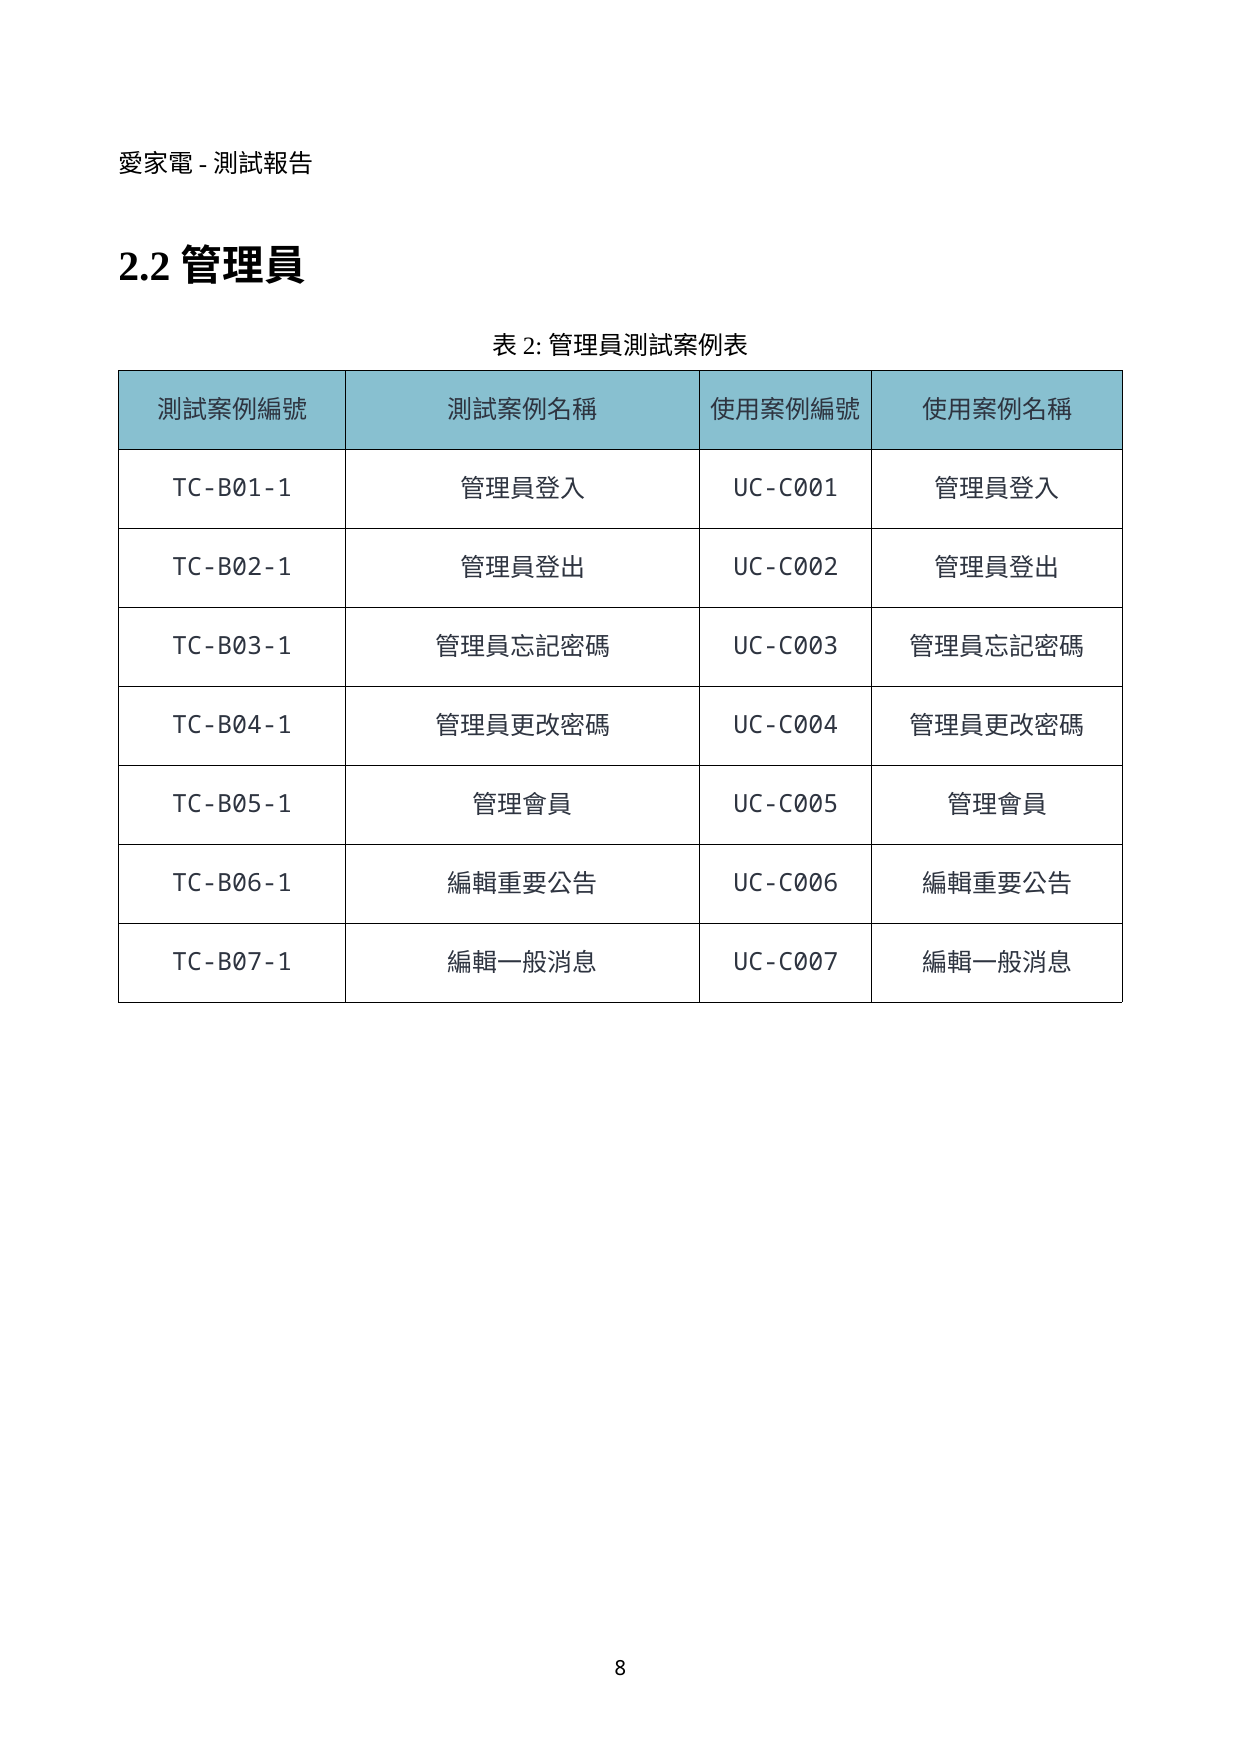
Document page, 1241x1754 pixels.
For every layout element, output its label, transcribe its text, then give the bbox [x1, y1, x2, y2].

table_cell TC-B07-1 [119, 924, 345, 1002]
table_cell UC-C002 [700, 529, 871, 607]
table_cell TC-B03-1 [119, 608, 345, 686]
table_cell 管理員登入 [346, 450, 699, 528]
table_cell UC-C006 [700, 845, 871, 923]
table_cell 管理會員 [346, 766, 699, 844]
table_cell TC-B06-1 [119, 845, 345, 923]
table_cell 管理員登出 [346, 529, 699, 607]
table_cell TC-B01-1 [119, 450, 345, 528]
table_cell UC-C004 [700, 687, 871, 765]
table_cell TC-B05-1 [119, 766, 345, 844]
table_header 使用案例名稱 [872, 371, 1122, 449]
subtitle 2.2 管理員 [118, 232, 1122, 293]
table_header 測試案例名稱 [346, 371, 699, 449]
table_cell 編輯重要公告 [346, 845, 699, 923]
table_cell TC-B02-1 [119, 529, 345, 607]
table_cell 編輯重要公告 [872, 845, 1122, 923]
table_cell 管理員忘記密碼 [346, 608, 699, 686]
table_cell UC-C005 [700, 766, 871, 844]
table_cell 管理員登出 [872, 529, 1122, 607]
table_cell 管理員更改密碼 [346, 687, 699, 765]
table_cell 管理員登入 [872, 450, 1122, 528]
table_cell 管理員更改密碼 [872, 687, 1122, 765]
table_cell 編輯一般消息 [346, 924, 699, 1002]
table_cell UC-C007 [700, 924, 871, 1002]
table_cell 管理員忘記密碼 [872, 608, 1122, 686]
table_cell 管理會員 [872, 766, 1122, 844]
table_cell UC-C001 [700, 450, 871, 528]
table_header 測試案例編號 [119, 371, 345, 449]
text 表 2: 管理員測試案例表 [118, 325, 1122, 361]
table_cell 編輯一般消息 [872, 924, 1122, 1002]
table_cell TC-B04-1 [119, 687, 345, 765]
table_cell UC-C003 [700, 608, 871, 686]
table_header 使用案例編號 [700, 371, 871, 449]
